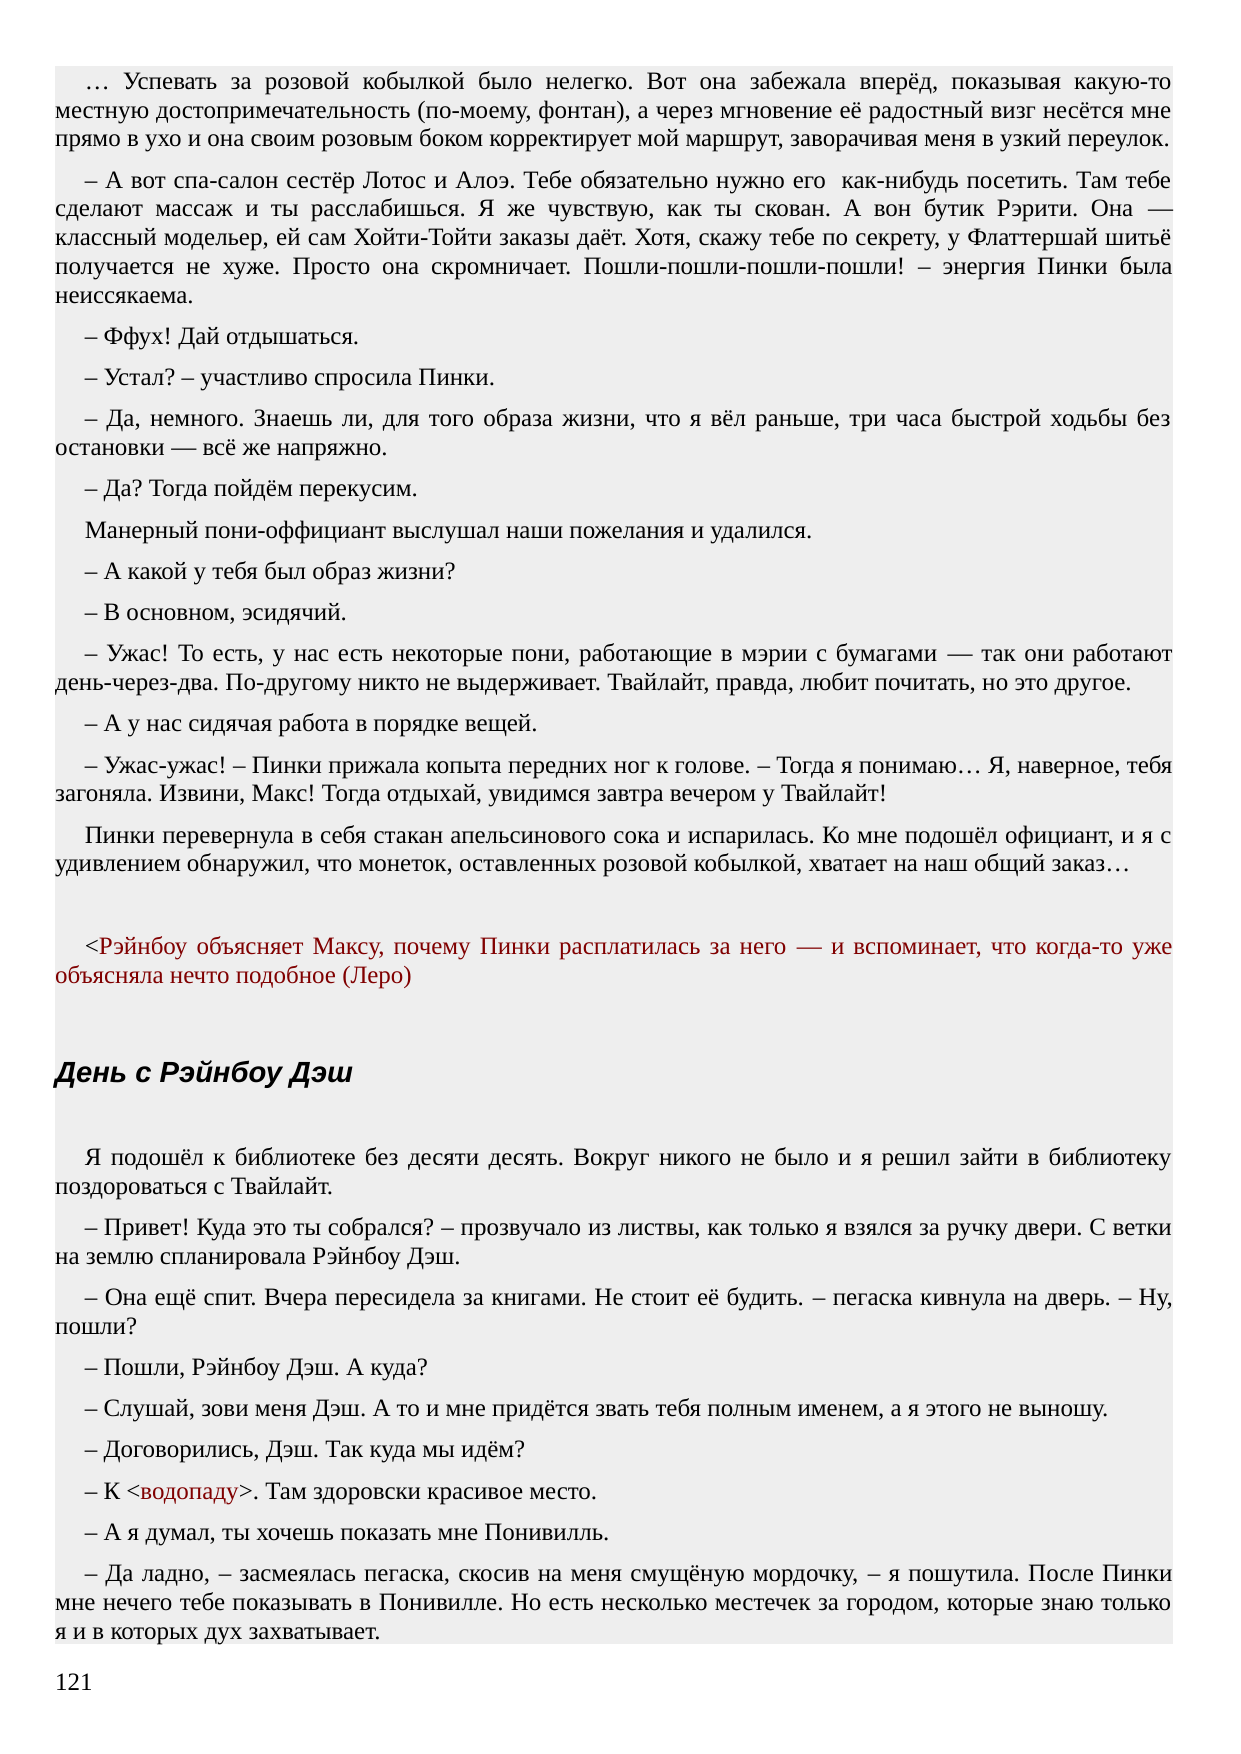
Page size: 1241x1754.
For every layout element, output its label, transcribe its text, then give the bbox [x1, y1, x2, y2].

text – В основном, эсидячий. [55, 597, 1173, 626]
text – Договорились, Дэш. Так куда мы идём? [55, 1434, 1173, 1463]
text – Слушай, зови меня Дэш. А то и мне придётся звать тебя полным именем, а я этого не выношу. [55, 1393, 1173, 1422]
text – А я думал, ты хочешь показать мне Понивилль. [55, 1517, 1173, 1546]
text – А какой у тебя был образ жизни? [55, 556, 1173, 585]
text – Ужас! То есть, у нас есть некоторые пони, работающие в мэрии с бумагами — так они работают день-через-два. По-другому никто не выдерживает. Твайлайт, правда, любит почитать, но это другое. [55, 638, 1173, 696]
text – К <водопаду>. Там здоровски красивое место. [55, 1476, 1173, 1504]
text – Она ещё спит. Вчера пересидела за книгами. Не стоит её будить. – пегаска кивнула на дверь. – Ну, пошли? [55, 1282, 1173, 1339]
text – Ужас-ужас! – Пинки прижала копыта передних ног к голове. – Тогда я понимаю… Я, наверное, тебя загоняла. Извини, Макс! Тогда отдыхай, увидимся завтра вечером у Твайлайт! [55, 750, 1173, 807]
text – Привет! Куда это ты собрался? – прозвучало из листвы, как только я взялся за ручку двери. С ветки на землю спланировала Рэйнбоу Дэш. [55, 1212, 1173, 1269]
text Я подошёл к библиотеке без десяти десять. Вокруг никого не было и я решил зайти в библиотеку поздороваться с Твайлайт. [55, 1142, 1173, 1199]
text Пинки перевернула в себя стакан апельсинового сока и испарилась. Ко мне подошёл официант, и я с удивлением обнаружил, что монеток, оставленных розовой кобылкой, хватает на наш общий заказ… [55, 820, 1173, 877]
text … Успевать за розовой кобылкой было нелегко. Вот она забежала вперёд, показывая какую-то местную достопримечательность (по-моему, фонтан), а через мгновение её радостный визг несётся мне прямо в ухо и она своим розовым боком корректирует мой маршрут, заворачивая меня в узкий переулок. [55, 66, 1173, 152]
text – Да, немного. Знаешь ли, для того образа жизни, что я вёл раньше, три часа быстрой ходьбы без остановки — всё же напряжно. [55, 403, 1173, 461]
text – Да ладно, – засмеялась пегаска, скосив на меня смущёную мордочку, – я пошутила. После Пинки мне нечего тебе показывать в Понивилле. Но есть несколько местечек за городом, которые знаю только я и в которых дух захватывает. [55, 1558, 1173, 1644]
text – Пошли, Рэйнбоу Дэш. А куда? [55, 1352, 1173, 1381]
text <Рэйнбоу объясняет Максу, почему Пинки расплатилась за него — и вспоминает, что когда-то уже объясняла нечто подобное (Леро) [55, 931, 1173, 988]
text – Устал? – участливо спросила Пинки. [55, 362, 1173, 391]
text – А у нас сидячая работа в порядке вещей. [55, 708, 1173, 737]
text – А вот спа-салон сестёр Лотос и Алоэ. Тебе обязательно нужно его как-нибудь посетить. Там тебе сделают массаж и ты расслабишься. Я же чувствую, как ты скован. А вон бутик Рэрити. Она — классный модельер, ей сам Хойти-Тойти заказы даёт. Хотя, скажу тебе по секрету, у Флаттершай шитьё получается не хуже. Просто она скромничает. Пошли-пошли-пошли-пошли! – энергия Пинки была неиссякаема. [55, 165, 1173, 308]
subtitle День с Рэйнбоу Дэш [55, 1055, 1173, 1088]
text Манерный пони-оффициант выслушал наши пожелания и удалился. [55, 515, 1173, 543]
text – Да? Тогда пойдём перекусим. [55, 473, 1173, 502]
text – Ффух! Дай отдышаться. [55, 321, 1173, 350]
